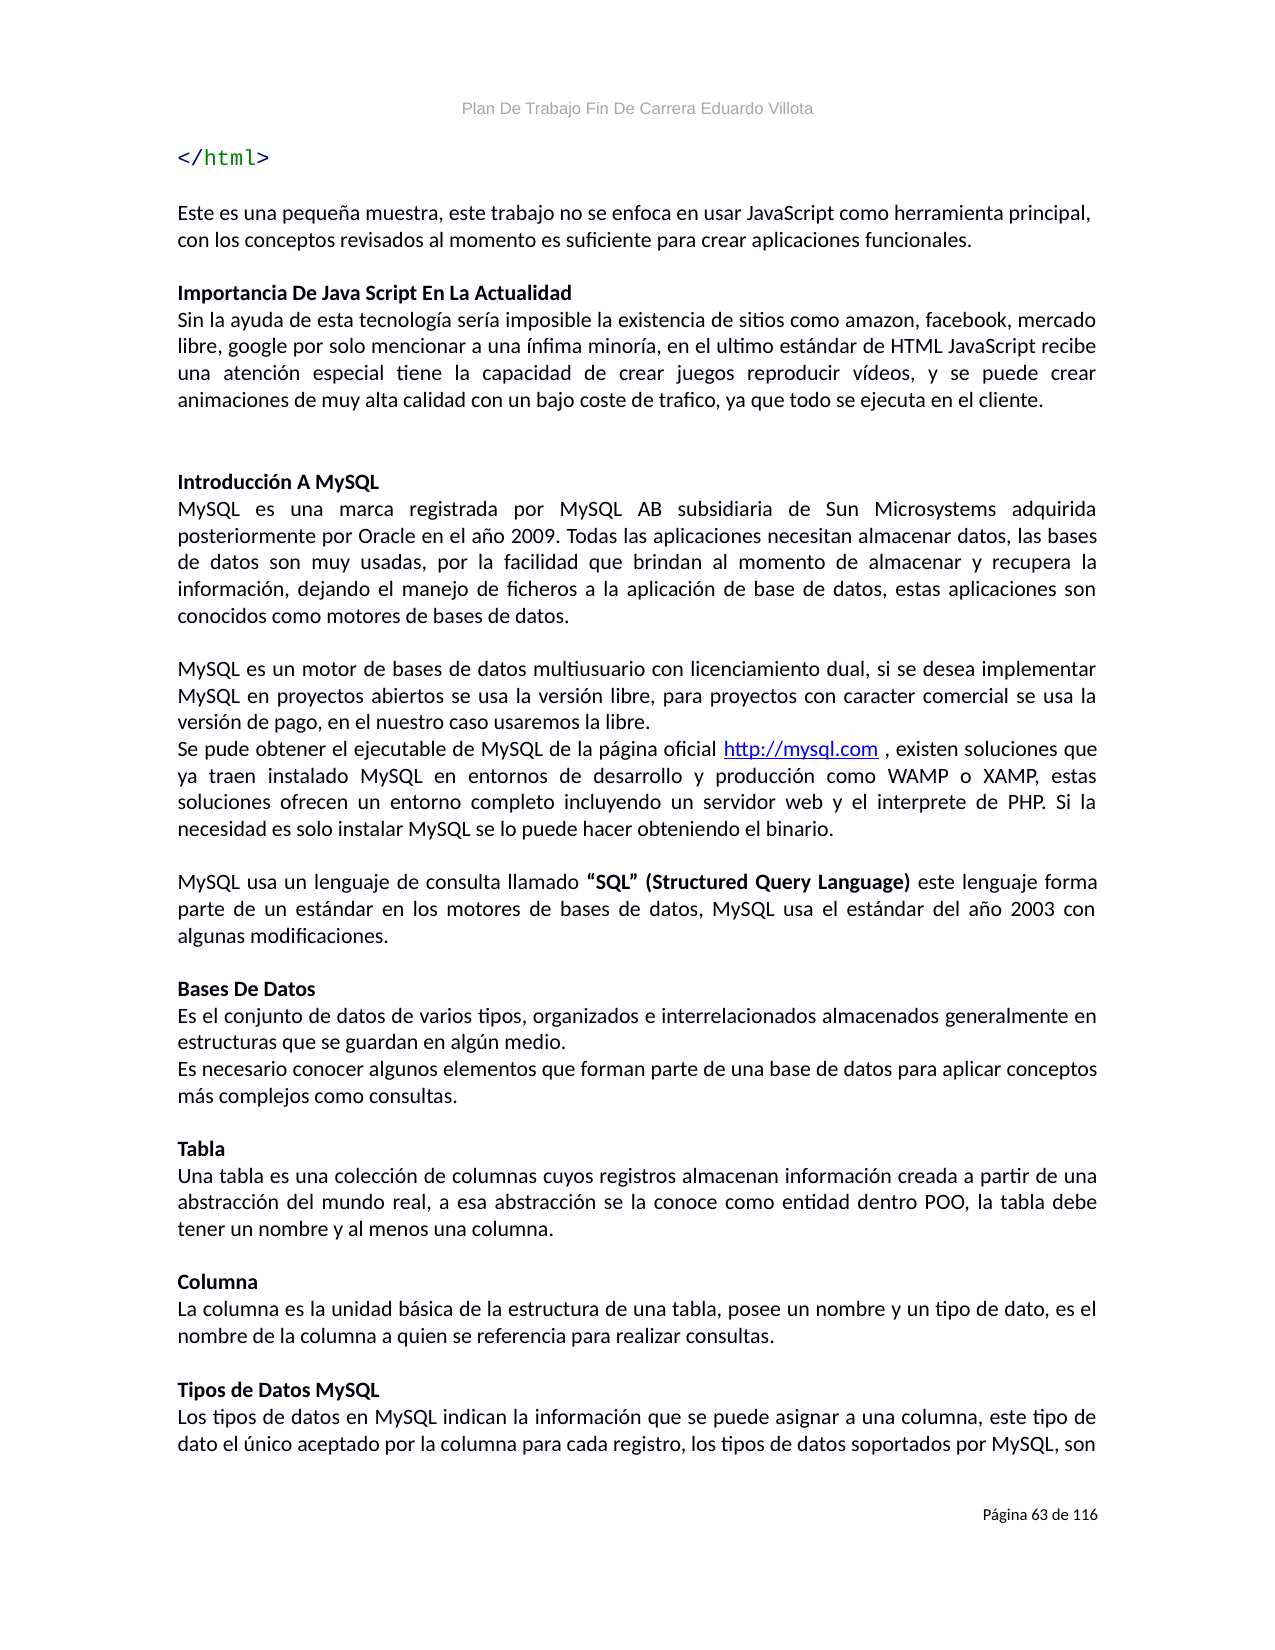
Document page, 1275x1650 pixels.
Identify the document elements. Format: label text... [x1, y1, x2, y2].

text La columna es la unidad básica de la estructura de una tabla, posee un nombre y un tipo de dato, es el nombre de la columna a quien se referencia para realizar consultas. [177, 1295, 1098, 1348]
text Sin la ayuda de esta tecnología sería imposible la existencia de sitios como amazon, facebook, mercado libre, google por solo mencionar a una ínfima minoría, en el ultimo estándar de HTML JavaScript recibe una atención especial tiene la capacidad de crear juegos reproducir vídeos, y se puede crear animaciones de muy alta calidad con un bajo coste de trafico, ya que todo se ejecuta en el cliente. [177, 306, 1098, 412]
text Importancia De Java Script En La Actualidad [177, 279, 1098, 306]
text MySQL es un motor de bases de datos multiusuario con licenciamiento dual, si se desea implementar MySQL en proyectos abiertos se usa la versión libre, para proyectos con caracter comercial se usa la versión de pago, en el nuestro caso usaremos la libre. [177, 655, 1098, 735]
text Tipos de Datos MySQL [177, 1376, 1098, 1403]
text MySQL es una marca registrada por MySQL AB subsidiaria de Sun Microsystems adquirida posteriormente por Oracle en el año 2009. Todas las aplicaciones necesitan almacenar datos, las bases de datos son muy usadas, por la facilidad que brindan al momento de almacenar y recupera la información, dejando el manejo de ficheros a la aplicación de base de datos, estas aplicaciones son conocidos como motores de bases de datos. [177, 495, 1098, 628]
text Los tipos de datos en MySQL indican la información que se puede asignar a una columna, este tipo de dato el único aceptado por la columna para cada registro, los tipos de datos soportados por MySQL, son [177, 1403, 1098, 1456]
text Este es una pequeña muestra, este trabajo no se enfoca en usar JavaScript como herramienta principal, con los conceptos revisados al momento es suficiente para crear aplicaciones funcionales. [177, 199, 1098, 252]
text Es necesario conocer algunos elementos que forman parte de una base de datos para aplicar conceptos más complejos como consultas. [177, 1055, 1098, 1108]
text Introducción A MySQL [177, 468, 1098, 495]
text MySQL usa un lenguaje de consulta llamado “SQL” (Structured Query Language) este lenguaje forma parte de un estándar en los motores de bases de datos, MySQL usa el estándar del año 2003 con algunas modificaciones. [177, 868, 1098, 948]
text Una tabla es una colección de columnas cuyos registros almacenan información creada a partir de una abstracción del mundo real, a esa abstracción se la conoce como entidad dentro POO, la tabla debe tener un nombre y al menos una columna. [177, 1162, 1098, 1242]
text Se pude obtener el ejecutable de MySQL de la página oficial http://mysql.com , existen soluciones que ya traen instalado MySQL en entornos de desarrollo y producción como WAMP o XAMP, estas soluciones ofrecen un entorno completo incluyendo un servidor web y el interprete de PHP. Si la necesidad es solo instalar MySQL se lo puede hacer obteniendo el binario. [177, 735, 1098, 842]
text Columna [177, 1268, 1098, 1295]
text Bases De Datos [177, 975, 1098, 1002]
text </html> [177, 148, 1098, 172]
text Tabla [177, 1135, 1098, 1162]
text Es el conjunto de datos de varios tipos, organizados e interrelacionados almacenados generalmente en estructuras que se guardan en algún medio. [177, 1002, 1098, 1055]
